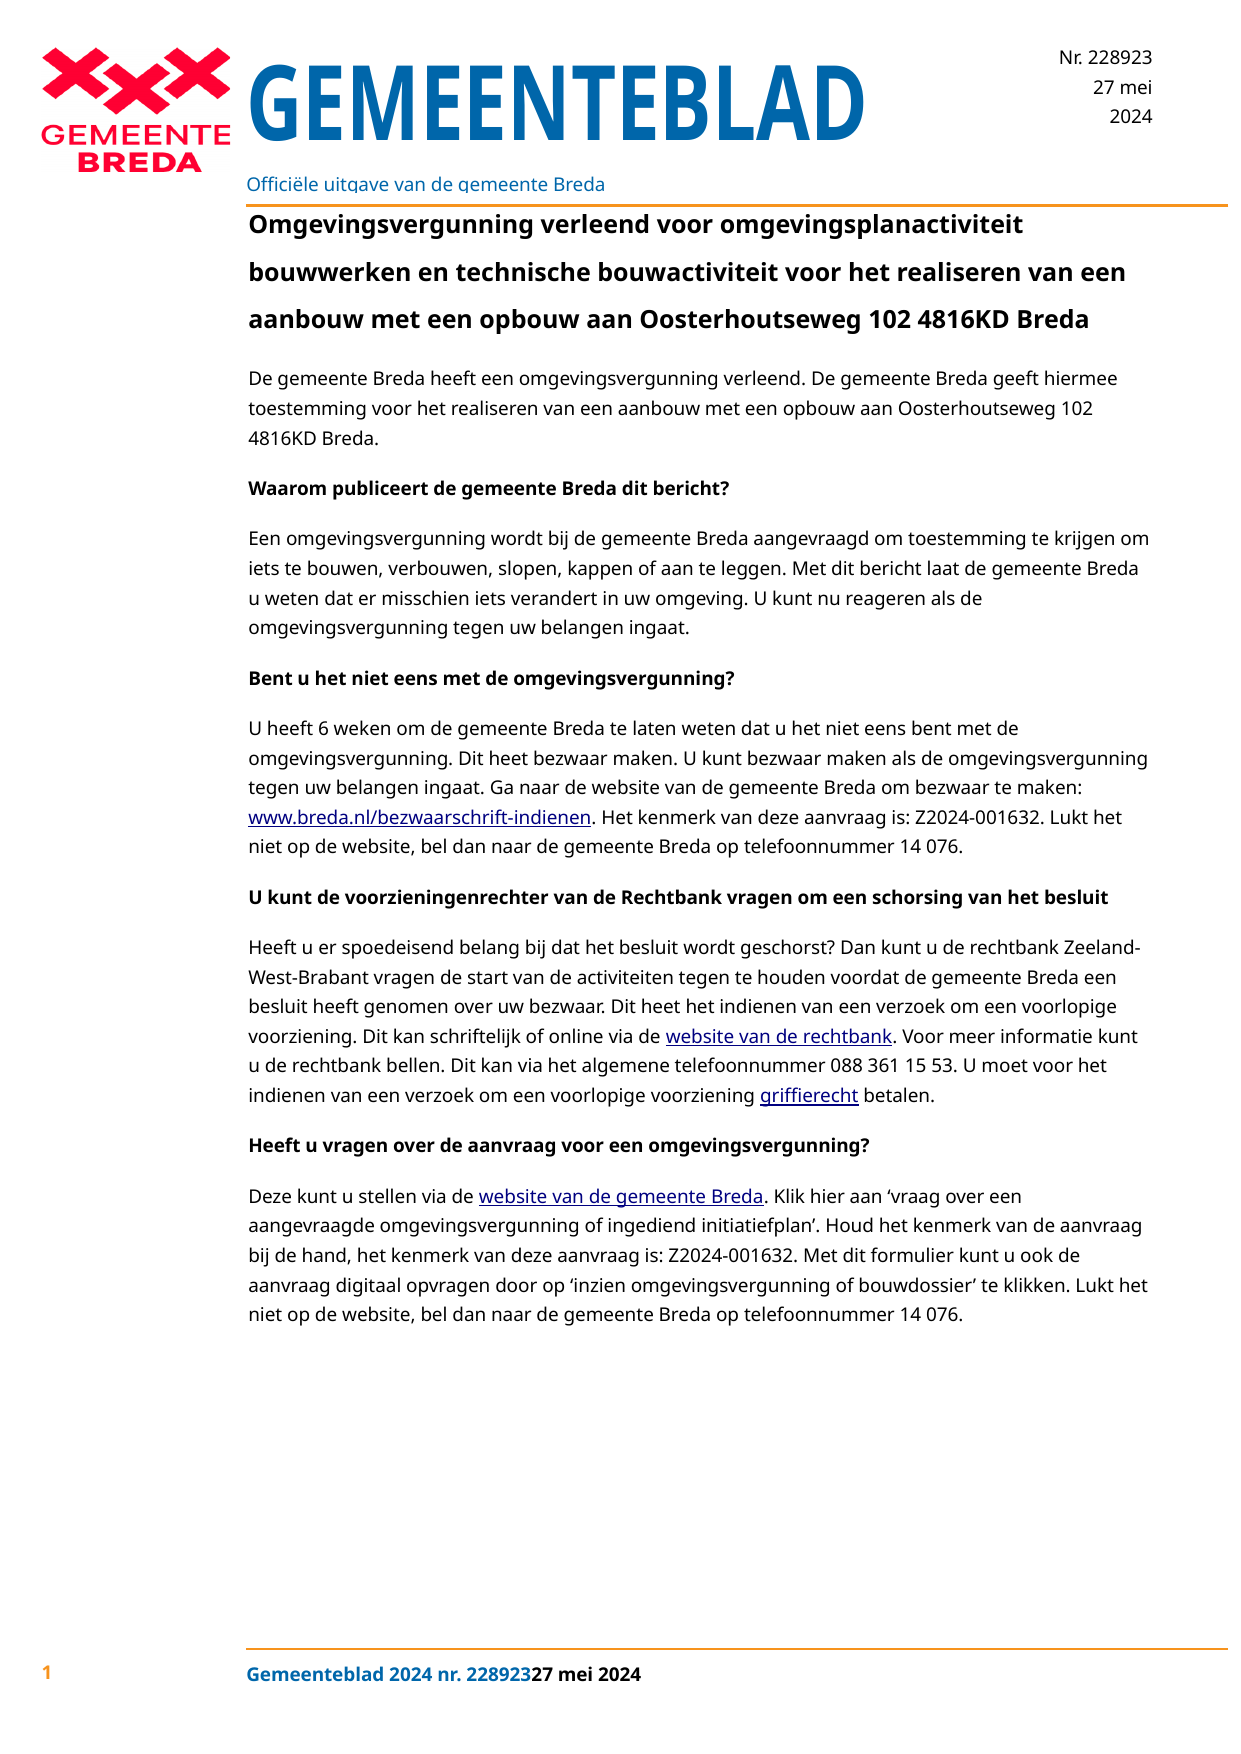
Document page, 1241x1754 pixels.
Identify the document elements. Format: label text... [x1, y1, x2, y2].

text De gemeente Breda heeft een omgevingsvergunning verleend. De gemeente Breda geeft hiermee toestemming voor het realiseren van een aanbouw met een opbouw aan Oosterhoutseweg 102 4816KD Breda. [248, 366, 1152, 450]
text Bent u het niet eens met de omgevingsvergunning? [248, 665, 1152, 690]
picture [41, 47, 231, 172]
text Waarom publiceert de gemeente Breda dit bericht? [248, 475, 1152, 501]
text Heeft u vragen over de aanvraag voor een omgevingsvergunning? [248, 1133, 1152, 1158]
text Een omgevingsvergunning wordt bij de gemeente Breda aangevraagd om toestemming te krijgen om iets te bouwen, verbouwen, slopen, kappen of aan te leggen. Met dit bericht laat de gemeente Breda u weten dat er misschien iets verandert in uw omgeving. U kunt nu reageren als de omgevingsvergunning tegen uw belangen ingaat. [248, 526, 1152, 640]
text U kunt de voorzieningenrechter van de Rechtbank vragen om een schorsing van het besluit [248, 884, 1152, 909]
text Omgevingsvergunning verleend voor omgevingsplanactiviteit bouwwerken en technische bouwactiviteit voor het realiseren van een aanbouw met een opbouw aan Oosterhoutseweg 102 4816KD Breda [248, 207, 1152, 336]
text Heeft u er spoedeisend belang bij dat het besluit wordt geschorst? Dan kunt u de rechtbank Zeeland-West-Brabant vragen de start van de activiteiten tegen te houden voordat de gemeente Breda een besluit heeft genomen over uw bezwaar. Dit heet het indienen van een verzoek om een voorlopige voorziening. Dit kan schriftelijk of online via de website van de rechtbank. Voor meer informatie kunt u de rechtbank bellen. Dit kan via het algemene telefoonnummer 088 361 15 53. U moet voor het indienen van een verzoek om een voorlopige voorziening griffierecht betalen. [248, 934, 1152, 1108]
text Deze kunt u stellen via de website van de gemeente Breda. Klik hier aan ‘vraag over een aangevraagde omgevingsvergunning of ingediend initiatiefplan’. Houd het kenmerk van de aanvraag bij de hand, het kenmerk van deze aanvraag is: Z2024-001632. Met dit formulier kunt u ook de aanvraag digitaal opvragen door op ‘inzien omgevingsvergunning of bouwdossier’ te klikken. Lukt het niet op de website, bel dan naar de gemeente Breda op telefoonnummer 14 076. [248, 1183, 1152, 1327]
text U heeft 6 weken om de gemeente Breda te laten weten dat u het niet eens bent met de omgevingsvergunning. Dit heet bezwaar maken. U kunt bezwaar maken als de omgevingsvergunning tegen uw belangen ingaat. Ga naar de website van de gemeente Breda om bezwaar te maken: www.breda.nl/bezwaarschrift-indienen. Het kenmerk van deze aanvraag is: Z2024-001632. Lukt het niet op de website, bel dan naar de gemeente Breda op telefoonnummer 14 076. [248, 715, 1152, 859]
